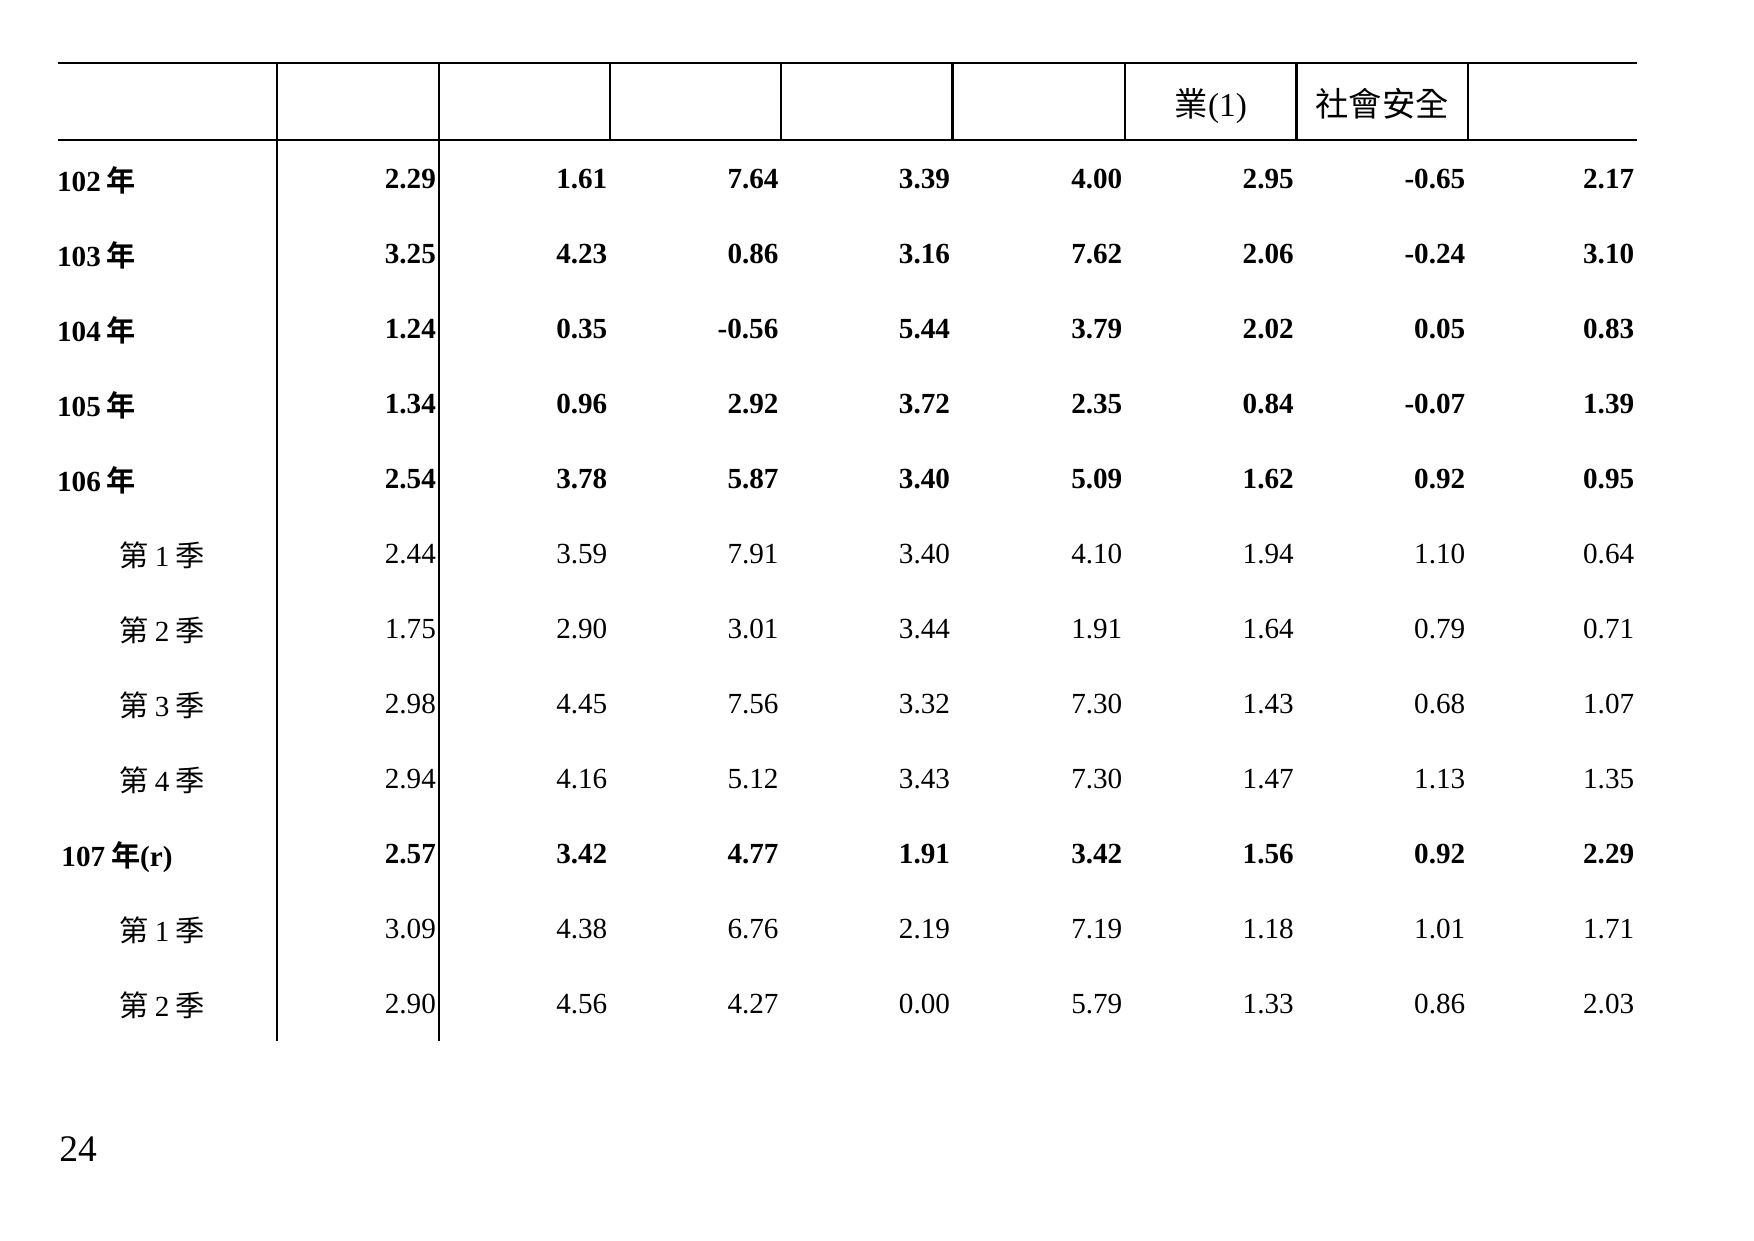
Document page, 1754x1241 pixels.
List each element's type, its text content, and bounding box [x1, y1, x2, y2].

table_cell 3.42 [440, 816, 610, 891]
table_cell 1.13 [1296, 741, 1468, 816]
table_cell 1.47 [1125, 741, 1296, 816]
table_cell [278, 64, 438, 139]
table_cell 4.77 [610, 816, 781, 891]
table_cell 3.32 [781, 666, 952, 741]
table_cell 107年(r) [58, 816, 276, 891]
table_cell 4.27 [610, 966, 781, 1041]
table_cell 3.78 [440, 441, 610, 516]
table_cell 1.34 [278, 366, 438, 441]
table_cell 0.95 [1468, 441, 1637, 516]
table_cell 104年 [58, 291, 276, 366]
table_cell 105年 [58, 366, 276, 441]
table_cell 0.79 [1296, 591, 1468, 666]
table_cell 0.71 [1468, 591, 1637, 666]
table_cell 3.16 [781, 216, 952, 291]
table_cell 1.10 [1296, 516, 1468, 591]
table_cell 2.98 [278, 666, 438, 741]
table_cell 0.05 [1296, 291, 1468, 366]
table_cell 5.12 [610, 741, 781, 816]
table_header [58, 64, 276, 139]
table_cell [440, 64, 609, 139]
table_cell 3.43 [781, 741, 952, 816]
table_cell [1469, 64, 1637, 139]
table_cell 3.79 [953, 291, 1125, 366]
table_cell 3.10 [1468, 216, 1637, 291]
table_cell 4.23 [440, 216, 610, 291]
table_cell 1.39 [1468, 366, 1637, 441]
table_cell 3.44 [781, 591, 952, 666]
table_cell 5.09 [953, 441, 1125, 516]
table_cell 1.61 [440, 141, 610, 216]
table_cell 2.29 [278, 141, 438, 216]
table_cell 1.75 [278, 591, 438, 666]
table_cell 第2季 [58, 591, 276, 666]
table_cell 2.90 [278, 966, 438, 1041]
table_cell 2.17 [1468, 141, 1637, 216]
table_cell 102年 [58, 141, 276, 216]
table_cell 3.40 [781, 441, 952, 516]
table_cell 2.29 [1468, 816, 1637, 891]
table_cell 1.01 [1296, 891, 1468, 966]
table_cell 4.00 [953, 141, 1125, 216]
table_cell 1.64 [1125, 591, 1296, 666]
table_cell 1.91 [953, 591, 1125, 666]
table_cell 7.91 [610, 516, 781, 591]
table_cell 1.62 [1125, 441, 1296, 516]
table_cell 1.33 [1125, 966, 1296, 1041]
table_cell 2.03 [1468, 966, 1637, 1041]
table_cell -0.07 [1296, 366, 1468, 441]
table_cell 0.35 [440, 291, 610, 366]
table_cell 3.59 [440, 516, 610, 591]
table_cell 4.38 [440, 891, 610, 966]
table_cell 7.30 [953, 741, 1125, 816]
table_cell 1.94 [1125, 516, 1296, 591]
table_cell 0.00 [781, 966, 952, 1041]
table_cell 1.18 [1125, 891, 1296, 966]
table_cell -0.24 [1296, 216, 1468, 291]
table_cell 第4季 [58, 741, 276, 816]
table_cell 106年 [58, 441, 276, 516]
table_cell 2.57 [278, 816, 438, 891]
table_cell [954, 64, 1124, 139]
table_cell 1.24 [278, 291, 438, 366]
table_cell 2.02 [1125, 291, 1296, 366]
table_cell 5.44 [781, 291, 952, 366]
table_cell 7.19 [953, 891, 1125, 966]
table_cell 3.39 [781, 141, 952, 216]
table_cell 3.09 [278, 891, 438, 966]
table_cell 7.64 [610, 141, 781, 216]
table_cell 7.56 [610, 666, 781, 741]
table_cell 4.16 [440, 741, 610, 816]
table_cell -0.65 [1296, 141, 1468, 216]
table_cell 2.19 [781, 891, 952, 966]
table_cell 1.71 [1468, 891, 1637, 966]
table_cell 0.92 [1296, 816, 1468, 891]
table_cell 7.62 [953, 216, 1125, 291]
table_cell 0.86 [1296, 966, 1468, 1041]
table_cell 0.92 [1296, 441, 1468, 516]
table_cell 0.64 [1468, 516, 1637, 591]
table_cell 3.40 [781, 516, 952, 591]
table_cell 2.54 [278, 441, 438, 516]
table_cell 2.92 [610, 366, 781, 441]
table_cell 0.96 [440, 366, 610, 441]
table_cell 業(1) [1126, 64, 1295, 139]
table_cell 7.30 [953, 666, 1125, 741]
table_cell 1.35 [1468, 741, 1637, 816]
table_cell 4.10 [953, 516, 1125, 591]
table_cell 1.56 [1125, 816, 1296, 891]
table_cell 0.68 [1296, 666, 1468, 741]
table_cell [611, 64, 780, 139]
table_cell 1.07 [1468, 666, 1637, 741]
table_cell 第1季 [58, 891, 276, 966]
table_cell 103年 [58, 216, 276, 291]
table_cell 1.43 [1125, 666, 1296, 741]
table_cell 1.91 [781, 816, 952, 891]
table_cell 社會安全 [1298, 64, 1467, 139]
table_cell 3.01 [610, 591, 781, 666]
table_cell 2.06 [1125, 216, 1296, 291]
table_cell 3.25 [278, 216, 438, 291]
table_cell 5.87 [610, 441, 781, 516]
table_cell 6.76 [610, 891, 781, 966]
table_cell 0.83 [1468, 291, 1637, 366]
table_cell 3.72 [781, 366, 952, 441]
table_cell -0.56 [610, 291, 781, 366]
table_cell 3.42 [953, 816, 1125, 891]
table_cell 2.95 [1125, 141, 1296, 216]
table_cell 2.35 [953, 366, 1125, 441]
table_cell 第2季 [58, 966, 276, 1041]
table_cell 2.44 [278, 516, 438, 591]
table_cell 4.45 [440, 666, 610, 741]
table_cell 5.79 [953, 966, 1125, 1041]
table_cell 4.56 [440, 966, 610, 1041]
table_cell 2.94 [278, 741, 438, 816]
table_cell 0.84 [1125, 366, 1296, 441]
table_cell 第1季 [58, 516, 276, 591]
table_cell 2.90 [440, 591, 610, 666]
table_cell 0.86 [610, 216, 781, 291]
table_cell 第3季 [58, 666, 276, 741]
table_cell [782, 64, 951, 139]
